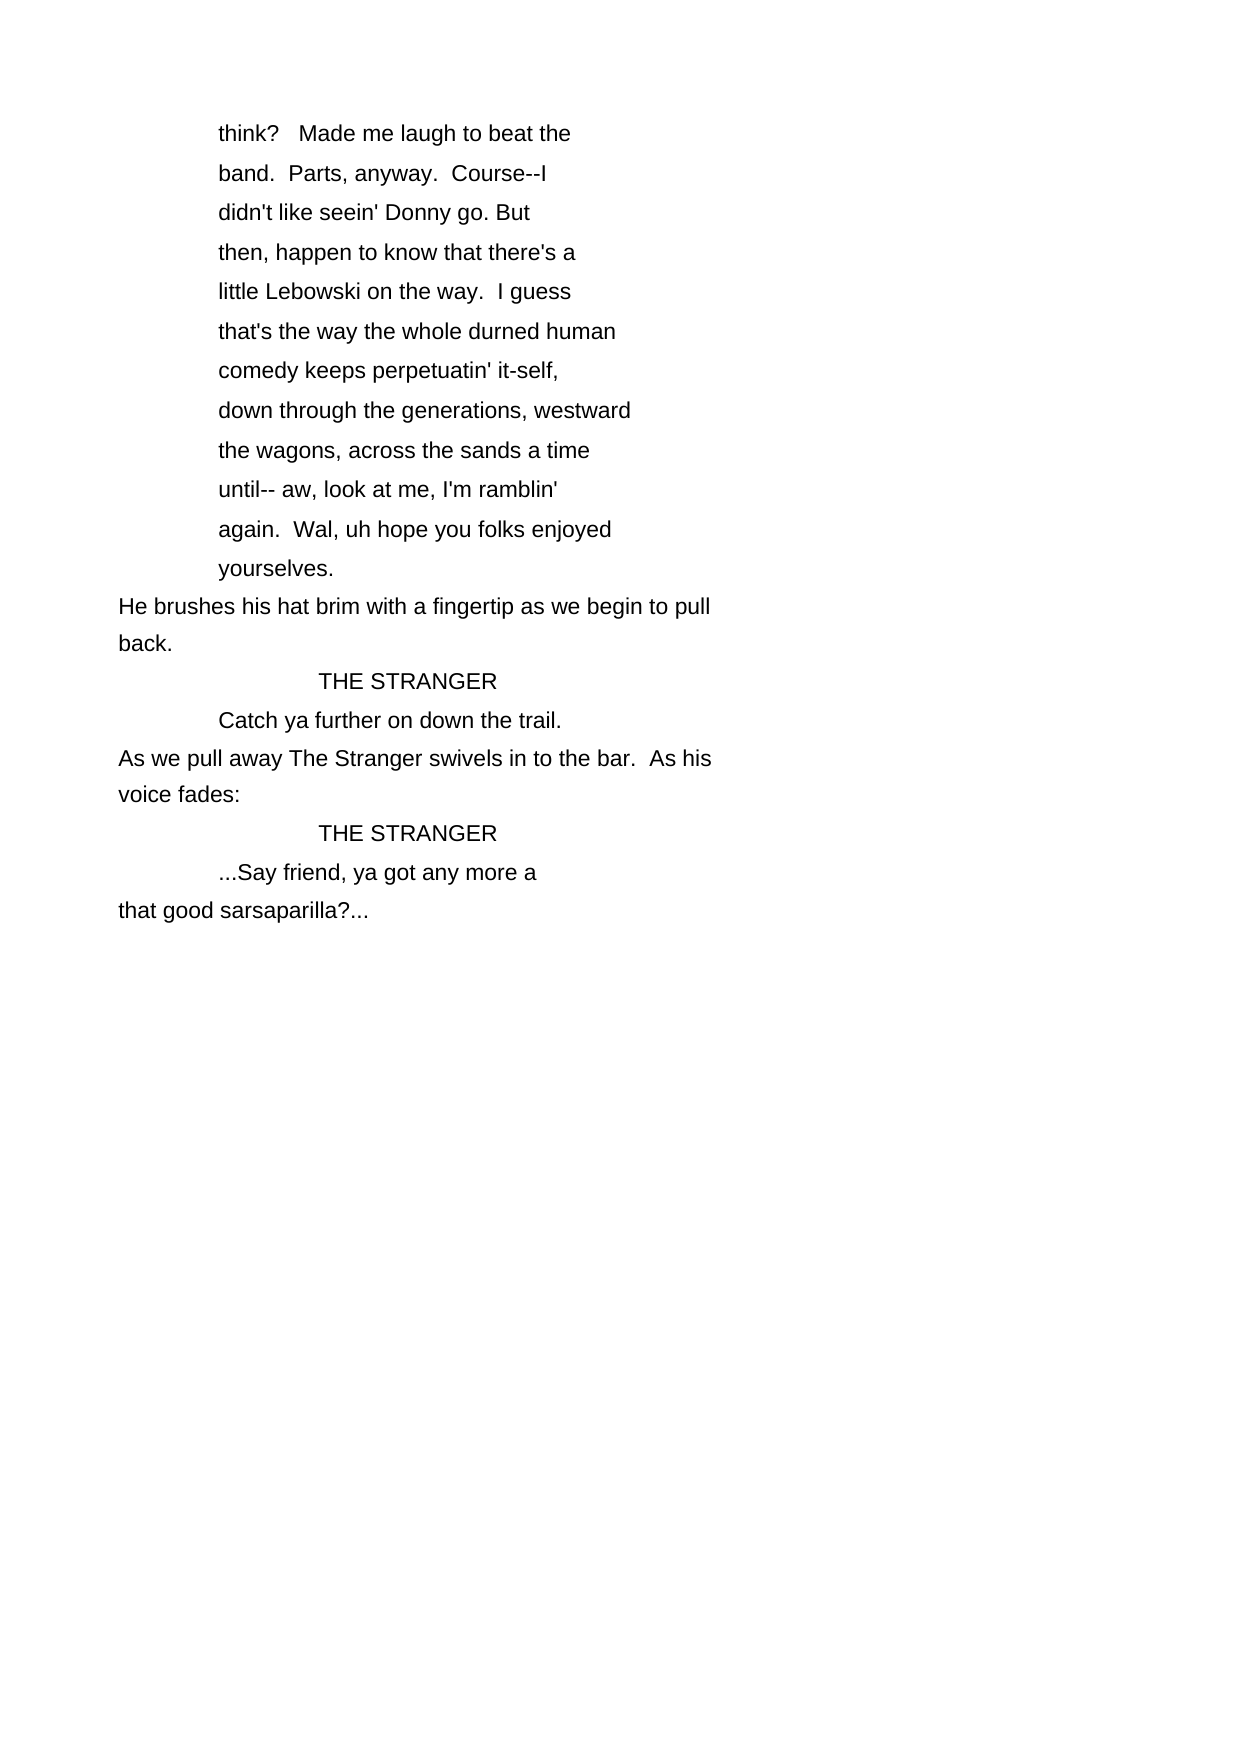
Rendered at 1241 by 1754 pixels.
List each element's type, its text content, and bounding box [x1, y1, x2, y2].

text comedy keeps perpetuatin' it-self, [118, 356, 1122, 384]
text He brushes his hat brim with a fingertip as we begin to pull [118, 593, 1122, 619]
text THE STRANGER [118, 666, 1122, 694]
text think? Made me laugh to beat the [118, 118, 1122, 147]
text until-- aw, look at me, I'm ramblin' [118, 474, 1122, 503]
text ...Say friend, ya got any more a [118, 857, 1122, 886]
text down through the generations, westward [118, 395, 1122, 424]
text back. [118, 629, 1122, 656]
text the wagons, across the sands a time [118, 435, 1122, 463]
text THE STRANGER [118, 818, 1122, 846]
text didn't like seein' Donny go. But [118, 197, 1122, 226]
text then, happen to know that there's a [118, 237, 1122, 266]
text Catch ya further on down the trail. [118, 705, 1122, 734]
text little Lebowski on the way. I guess [118, 276, 1122, 305]
text that good sarsaparilla?... [118, 897, 1122, 923]
text band. Parts, anyway. Course--I [118, 158, 1122, 186]
text As we pull away The Stranger swivels in to the bar. As his [118, 745, 1122, 771]
text voice fades: [118, 781, 1122, 808]
text that's the way the whole durned human [118, 316, 1122, 345]
text yourselves. [118, 553, 1122, 582]
text again. Wal, uh hope you folks enjoyed [118, 514, 1122, 543]
